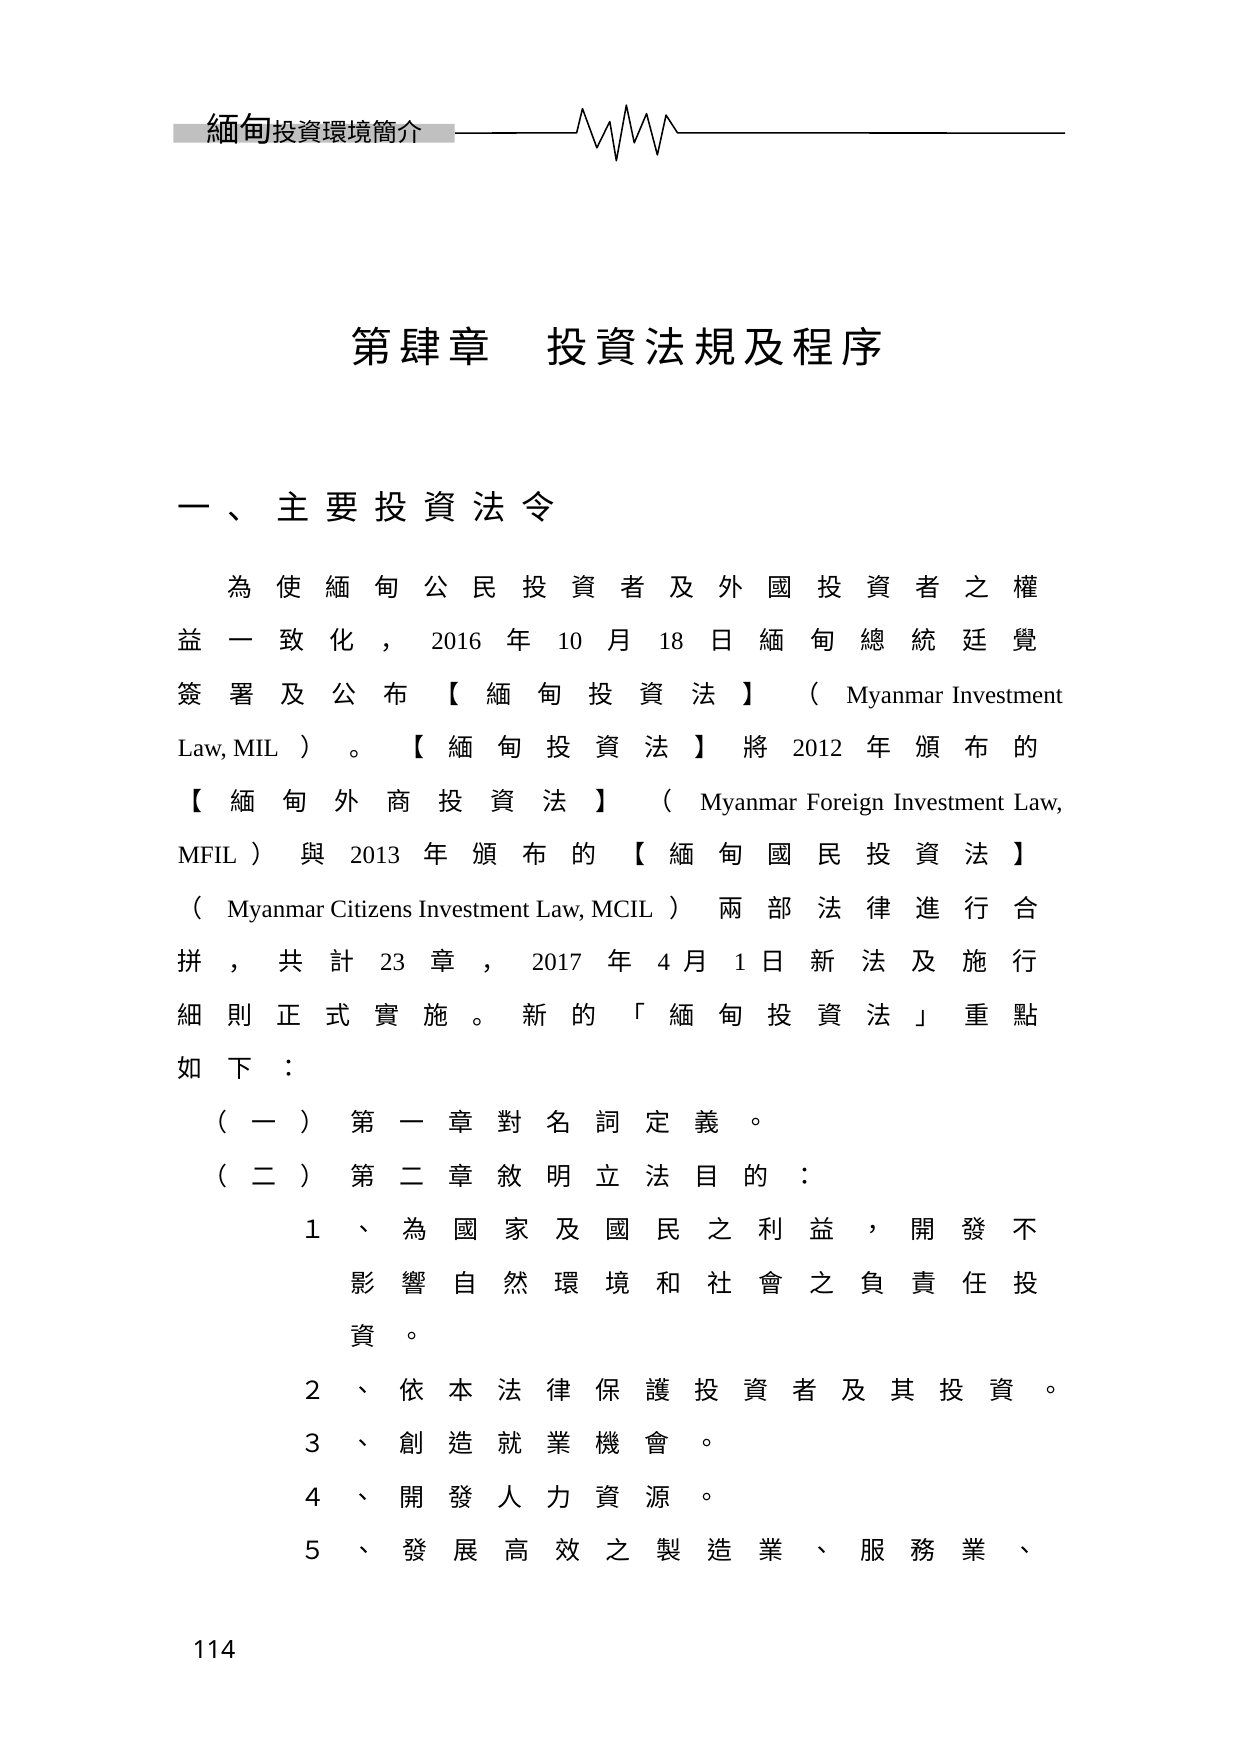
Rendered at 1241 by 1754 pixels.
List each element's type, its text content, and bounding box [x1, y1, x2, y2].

text ３、創造就業機會。 [276, 1415, 1063, 1469]
text 第肆章 投資法規及程序 [178, 291, 1063, 398]
text ２、依本法律保護投資者及其投資。 [276, 1362, 1063, 1415]
text ４、開發人力資源。 [276, 1469, 1063, 1522]
text 為使緬甸公民投資者及外國投資者之權益一致化，2016年10月18日緬甸總統廷覺簽署及公布【緬甸投資法】（Myanmar Investment Law, MIL）。【緬甸投資法】將2012年頒布的【緬甸外商投資法】（Myanmar Foreign Investment Law, MFIL）與2013年頒布的【緬甸國民投資法】（Myanmar Citizens Investment Law, MCIL）兩部法律進行合拼，共計23章，2017年4月1日新法及施行細則正式實施。新的「緬甸投資法」重點如下： [178, 558, 1063, 1094]
text （一）第一章對名詞定義。 [202, 1094, 1063, 1147]
text ５、發展高效之製造業、服務業、 [276, 1522, 1063, 1576]
text （二）第二章敘明立法目的： [202, 1147, 1063, 1201]
text 一、主要投資法令 [178, 478, 1063, 532]
text １、為國家及國民之利益，開發不影響自然環境和社會之負責任投資。 [276, 1201, 1063, 1362]
